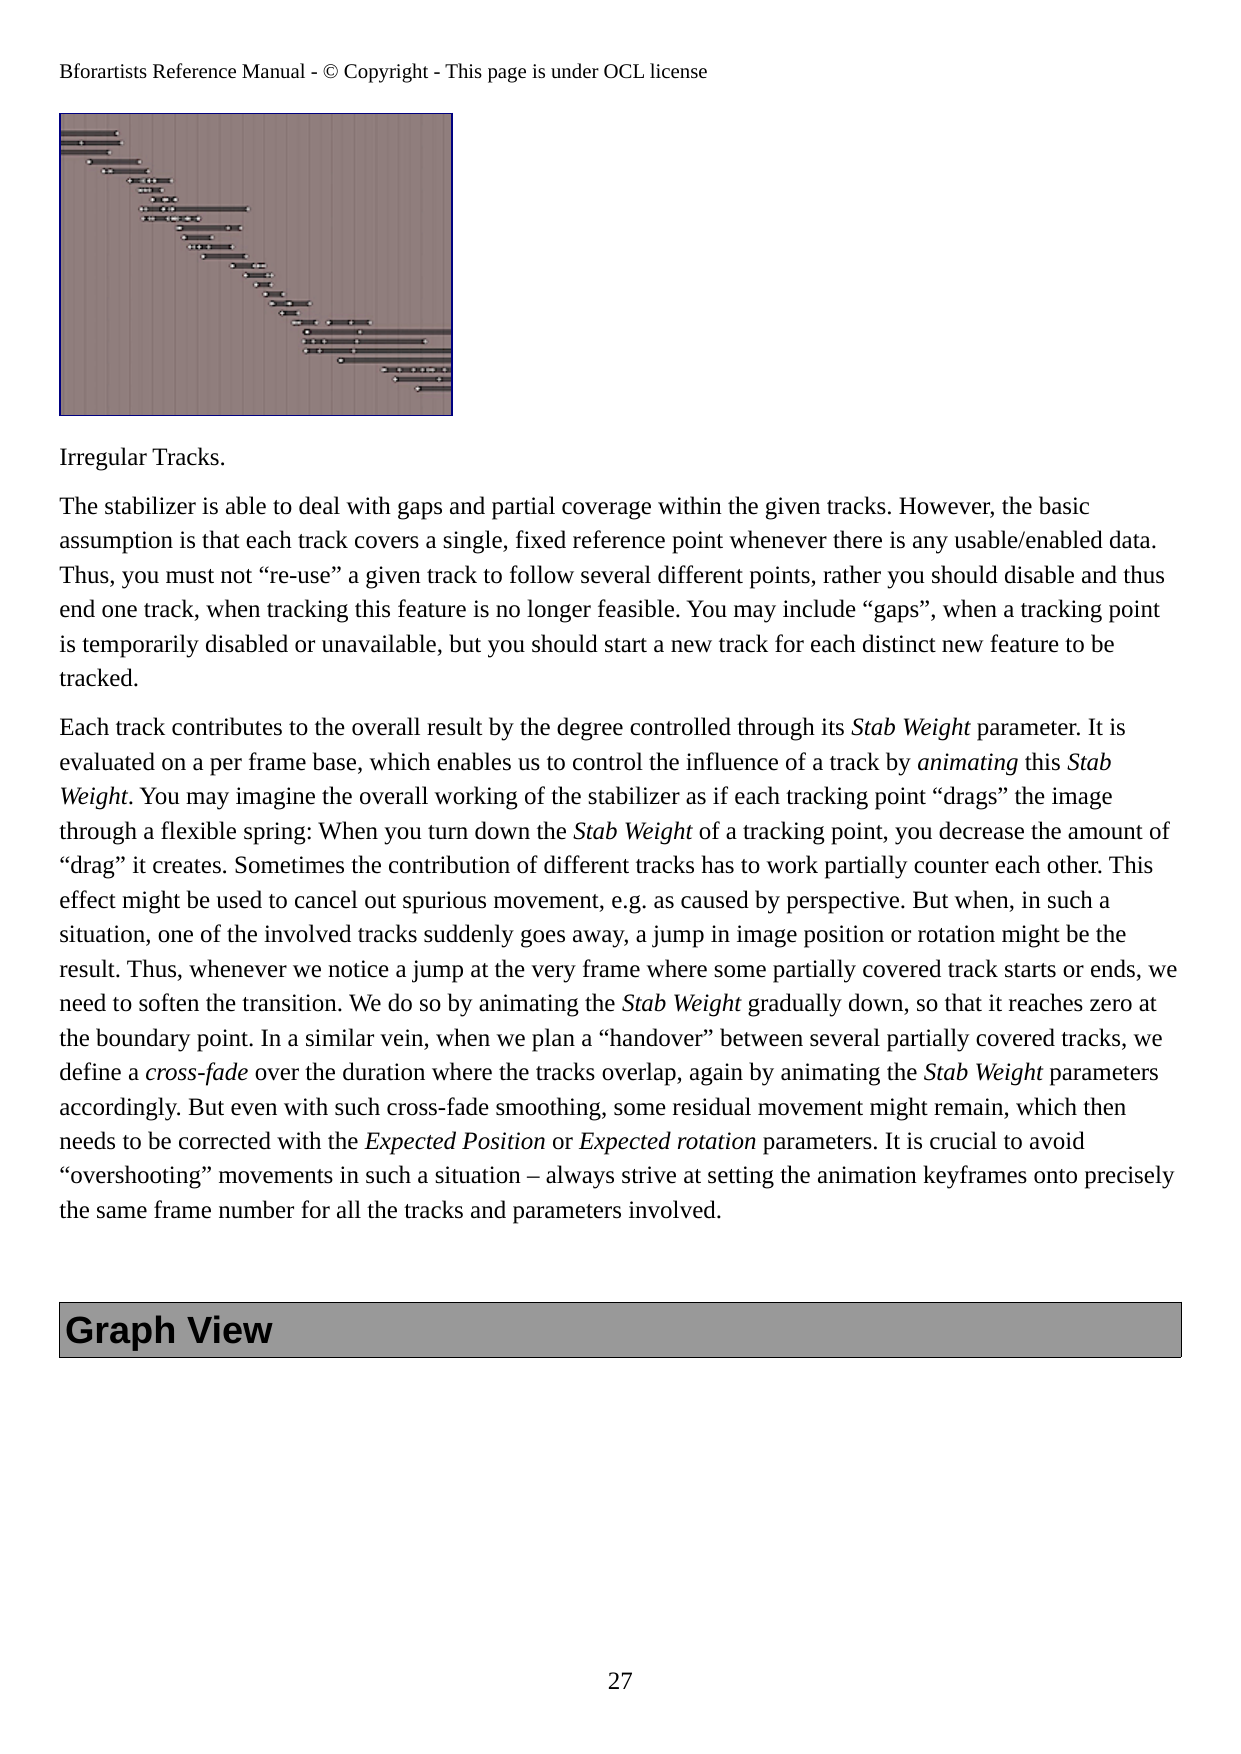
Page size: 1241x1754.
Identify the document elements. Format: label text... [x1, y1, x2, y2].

text The stabilizer is able to deal with gaps and partial coverage within the given tracks. However, the basic assumption is that each track covers a single, fixed reference point whenever there is any usable/enabled data. Thus, you must not “re-use” a given track to follow several different points, rather you should disable and thus end one track, when tracking this feature is no longer feasible. You may include “gaps”, when a tracking point is temporarily disabled or unavailable, but you should start a new track for each distinct new feature to be tracked. [59, 491, 1181, 692]
picture [61, 114, 451, 415]
table_header Graph View [60, 1303, 1181, 1357]
text Each track contributes to the overall result by the degree controlled through its Stab Weight parameter. It is evaluated on a per frame base, which enables us to control the influence of a track by animating this Stab Weight. You may imagine the overall working of the stabilizer as if each tracking point “drags” the image through a flexible spring: When you turn down the Stab Weight of a tracking point, you decrease the amount of “drag” it creates. Sometimes the contribution of different tracks has to work partially counter each other. This effect might be used to cancel out spurious movement, e.g. as caused by perspective. But when, in such a situation, one of the involved tracks suddenly goes away, a jump in image position or rotation might be the result. Thus, whenever we notice a jump at the very frame where some partially covered track starts or ends, we need to soften the transition. We do so by animating the Stab Weight gradually down, so that it reaches zero at the boundary point. In a similar vein, when we plan a “handover” between several partially covered tracks, we define a cross-fade over the duration where the tracks overlap, again by animating the Stab Weight parameters accordingly. But even with such cross-fade smoothing, some residual movement might remain, which then needs to be corrected with the Expected Position or Expected rotation parameters. It is crucial to avoid “overshooting” movements in such a situation – always strive at setting the animation keyframes onto precisely the same frame number for all the tracks and parameters involved. [59, 712, 1181, 1224]
text Irregular Tracks. [59, 442, 1181, 471]
